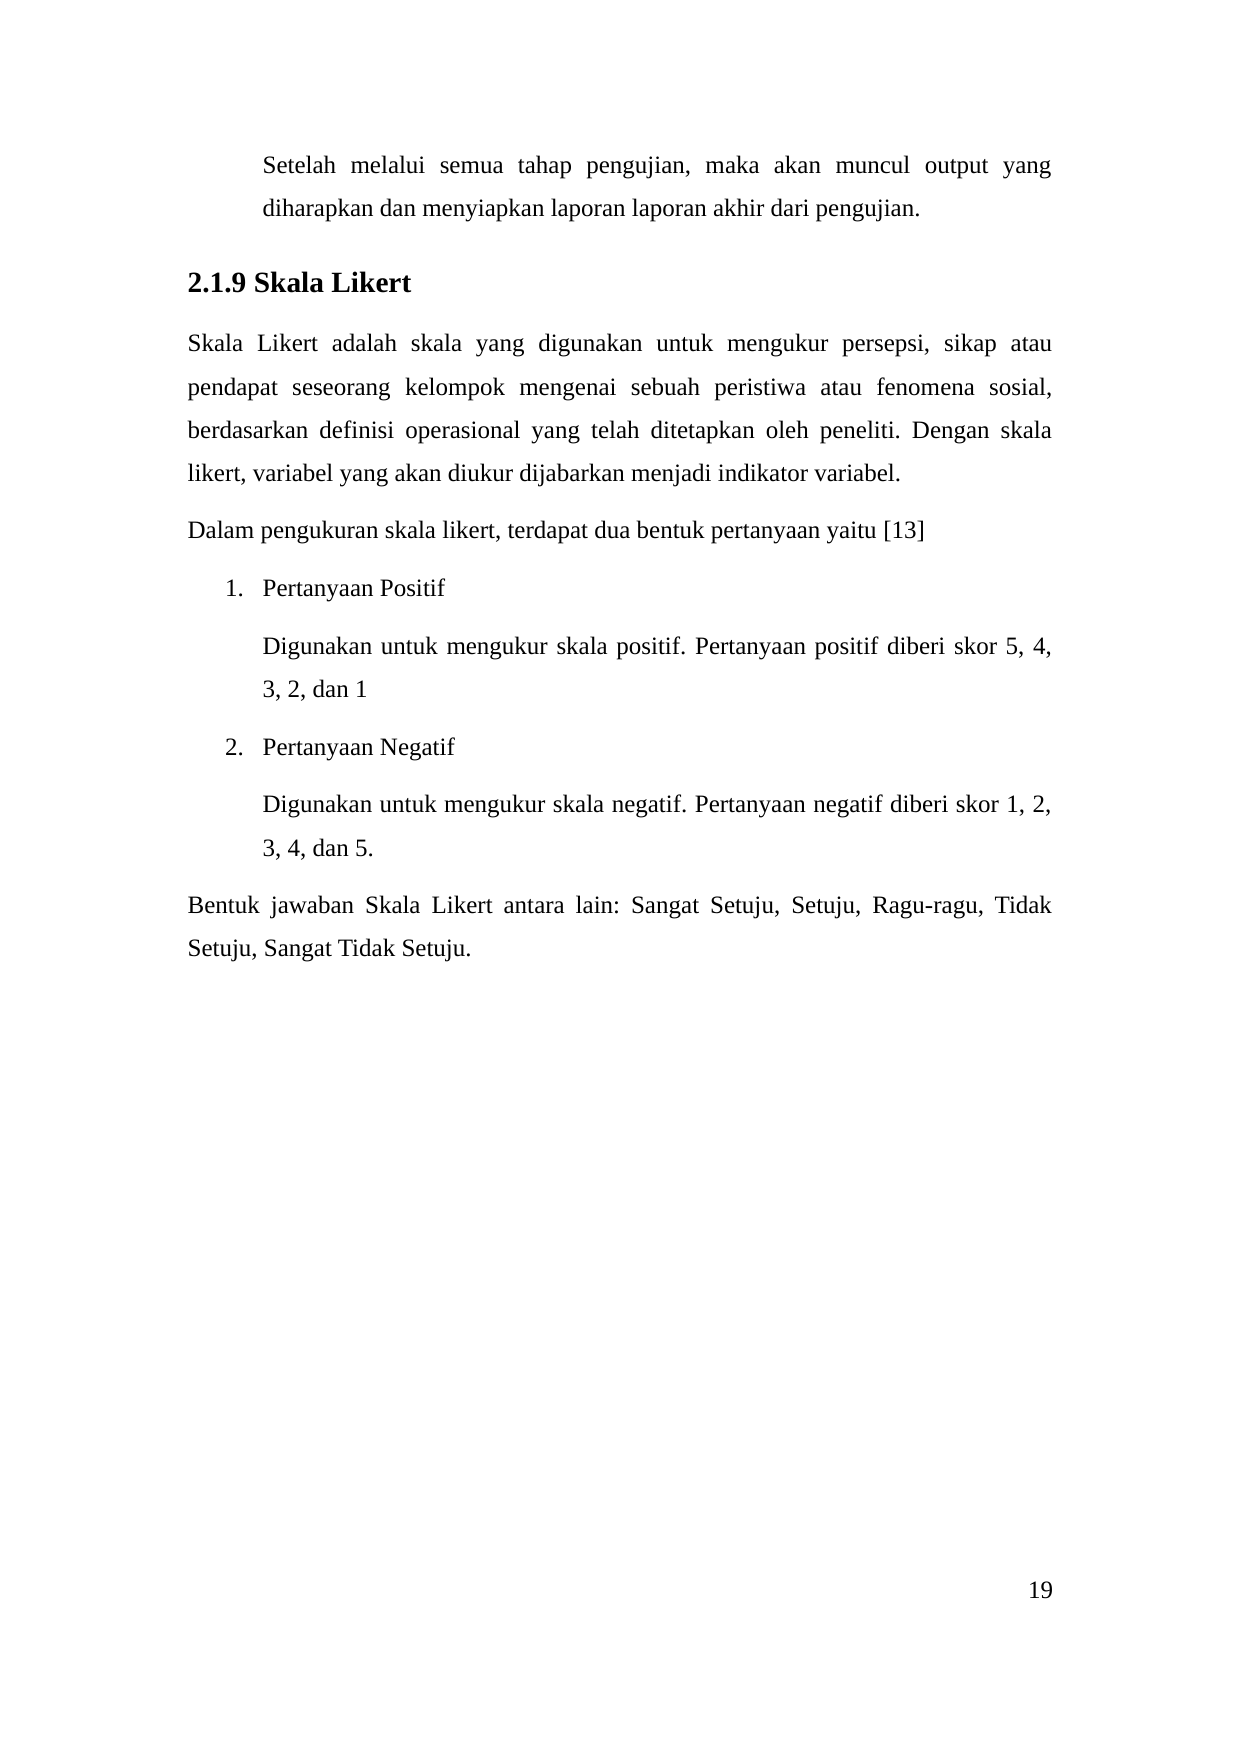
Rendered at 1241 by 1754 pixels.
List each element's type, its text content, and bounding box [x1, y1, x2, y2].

list Setelah melalui semua tahap pengujian, maka akan muncul output yang diharapkan dan menyiapkan laporan laporan akhir dari pengujian. [225, 150, 1053, 222]
text Dalam pengukuran skala likert, terdapat dua bentuk pertanyaan yaitu [13] [187, 516, 1053, 544]
list Pertanyaan Negatif [225, 732, 1053, 761]
text Skala Likert adalah skala yang digunakan untuk mengukur persepsi, sikap atau pendapat seseorang kelompok mengenai sebuah peristiwa atau fenomena sosial, berdasarkan definisi operasional yang telah ditetapkan oleh peneliti. Dengan skala likert, variabel yang akan diukur dijabarkan menjadi indikator variabel. [187, 328, 1053, 487]
list Pertanyaan Positif [225, 573, 1053, 602]
list Digunakan untuk mengukur skala positif. Pertanyaan positif diberi skor 5, 4, 3, 2, dan 1 [225, 631, 1053, 703]
text Bentuk jawaban Skala Likert antara lain: Sangat Setuju, Setuju, Ragu-ragu, Tidak Setuju, Sangat Tidak Setuju. [187, 890, 1053, 962]
subtitle Skala Likert [187, 265, 1053, 299]
list Digunakan untuk mengukur skala negatif. Pertanyaan negatif diberi skor 1, 2, 3, 4, dan 5. [225, 789, 1053, 861]
